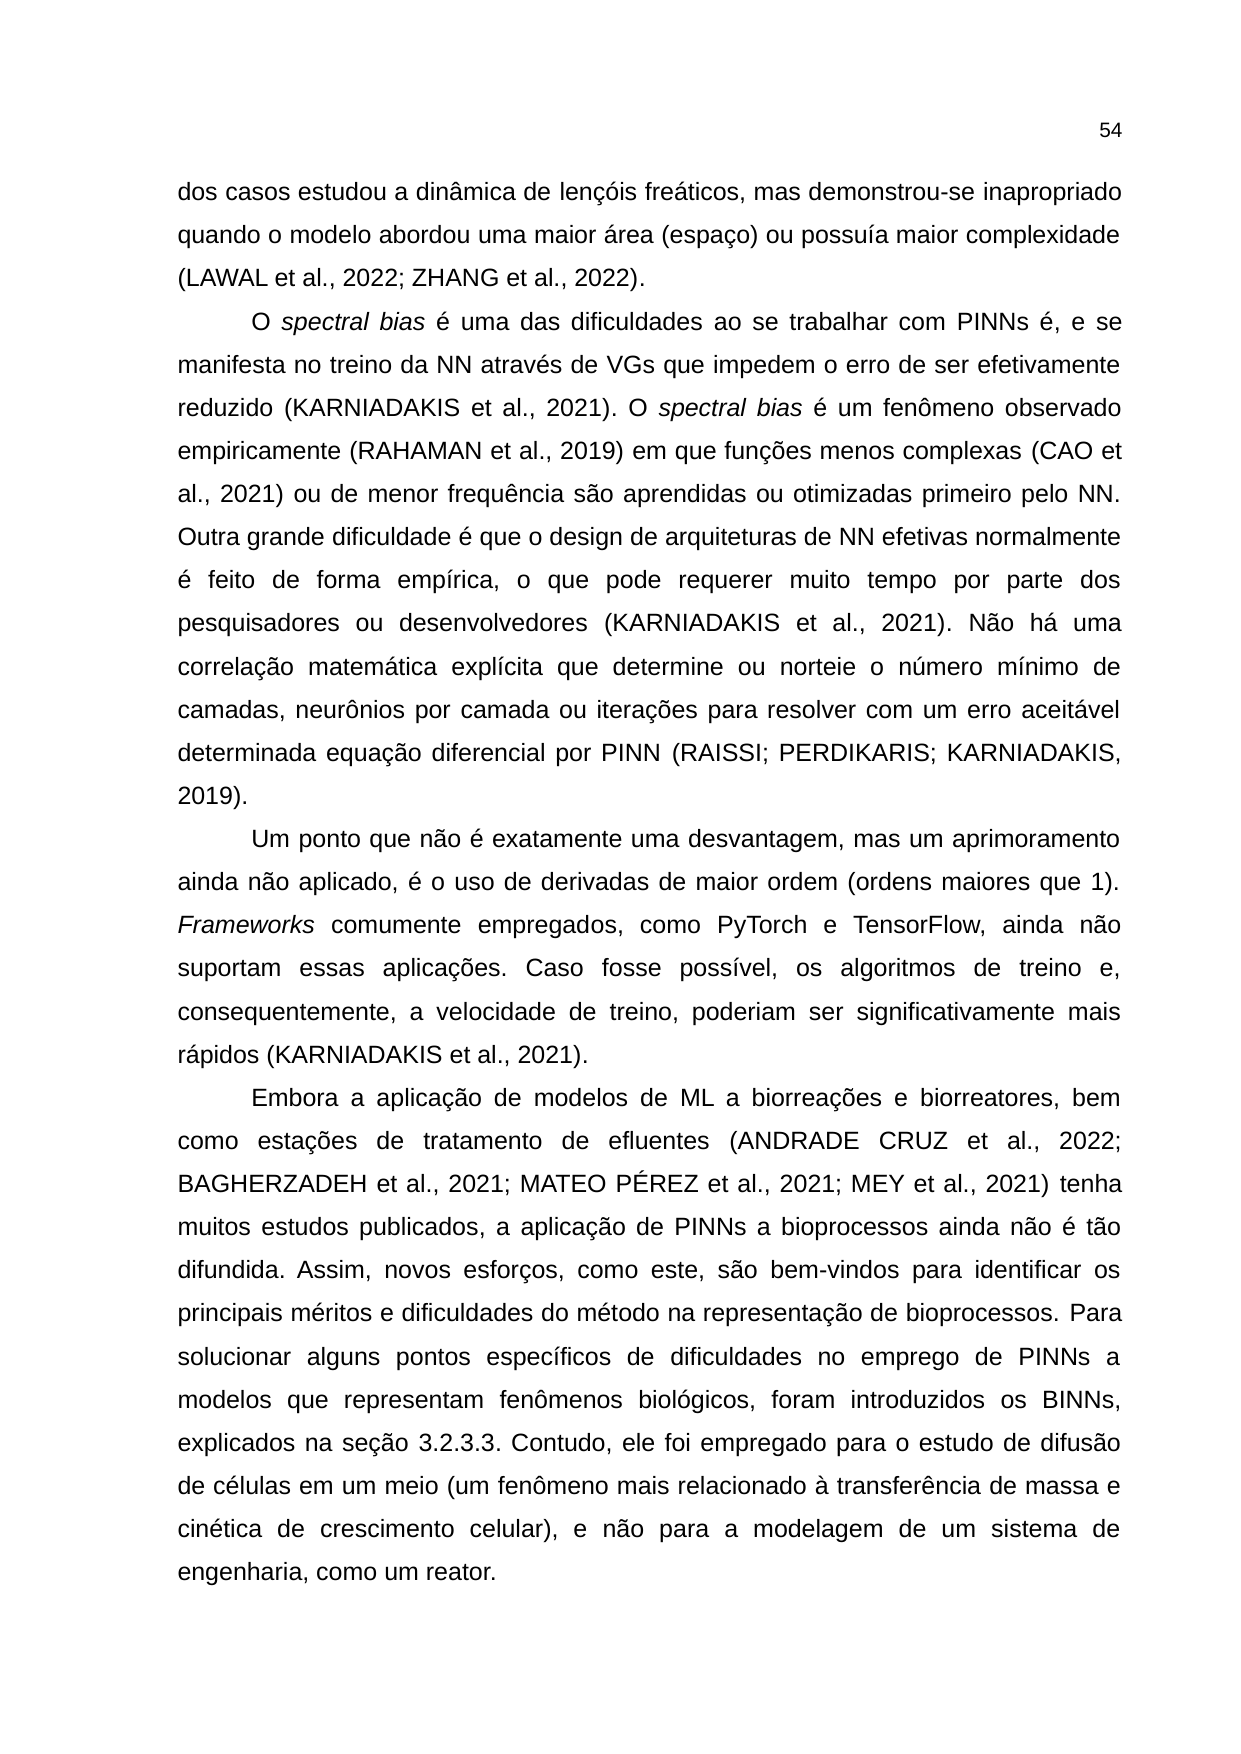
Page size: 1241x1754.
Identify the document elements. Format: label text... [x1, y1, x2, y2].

text Um ponto que não é exatamente uma desvantagem, mas um aprimoramento ainda não aplicado, é o uso de derivadas de maior ordem (ordens maiores que 1). Frameworks comumente empregados, como PyTorch e TensorFlow, ainda não suportam essas aplicações. Caso fosse possível, os algoritmos de treino e, consequentemente, a velocidade de treino, poderiam ser significativamente mais rápidos (KARNIADAKIS et al., 2021). [177, 824, 1122, 1068]
text O spectral bias é uma das dificuldades ao se trabalhar com PINNs é, e se manifesta no treino da NN através de VGs que impedem o erro de ser efetivamente reduzido (KARNIADAKIS et al., 2021). O spectral bias é um fenômeno observado empiricamente (RAHAMAN et al., 2019) em que funções menos complexas (CAO et al., 2021) ou de menor frequência são aprendidas ou otimizadas primeiro pelo NN. Outra grande dificuldade é que o design de arquiteturas de NN efetivas normalmente é feito de forma empírica, o que pode requerer muito tempo por parte dos pesquisadores ou desenvolvedores (KARNIADAKIS et al., 2021). Não há uma correlação matemática explícita que determine ou norteie o número mínimo de camadas, neurônios por camada ou iterações para resolver com um erro aceitável determinada equação diferencial por PINN (RAISSI; PERDIKARIS; KARNIADAKIS, 2019). [177, 306, 1122, 809]
text Embora a aplicação de modelos de ML a biorreações e biorreatores, bem como estações de tratamento de efluentes (ANDRADE CRUZ et al., 2022; BAGHERZADEH et al., 2021; MATEO PÉREZ et al., 2021; MEY et al., 2021) tenha muitos estudos publicados, a aplicação de PINNs a bioprocessos ainda não é tão difundida. Assim, novos esforços, como este, são bem-vindos para identificar os principais méritos e dificuldades do método na representação de bioprocessos. Para solucionar alguns pontos específicos de dificuldades no emprego de PINNs a modelos que representam fenômenos biológicos, foram introduzidos os BINNs, explicados na seção 3.2.3.3. Contudo, ele foi empregado para o estudo de difusão de células em um meio (um fenômeno mais relacionado à transferência de massa e cinética de crescimento celular), e não para a modelagem de um sistema de engenharia, como um reator. [177, 1083, 1122, 1586]
text dos casos estudou a dinâmica de lençóis freáticos, mas demonstrou-se inapropriado quando o modelo abordou uma maior área (espaço) ou possuía maior complexidade (LAWAL et al., 2022; ZHANG et al., 2022). [177, 177, 1122, 292]
